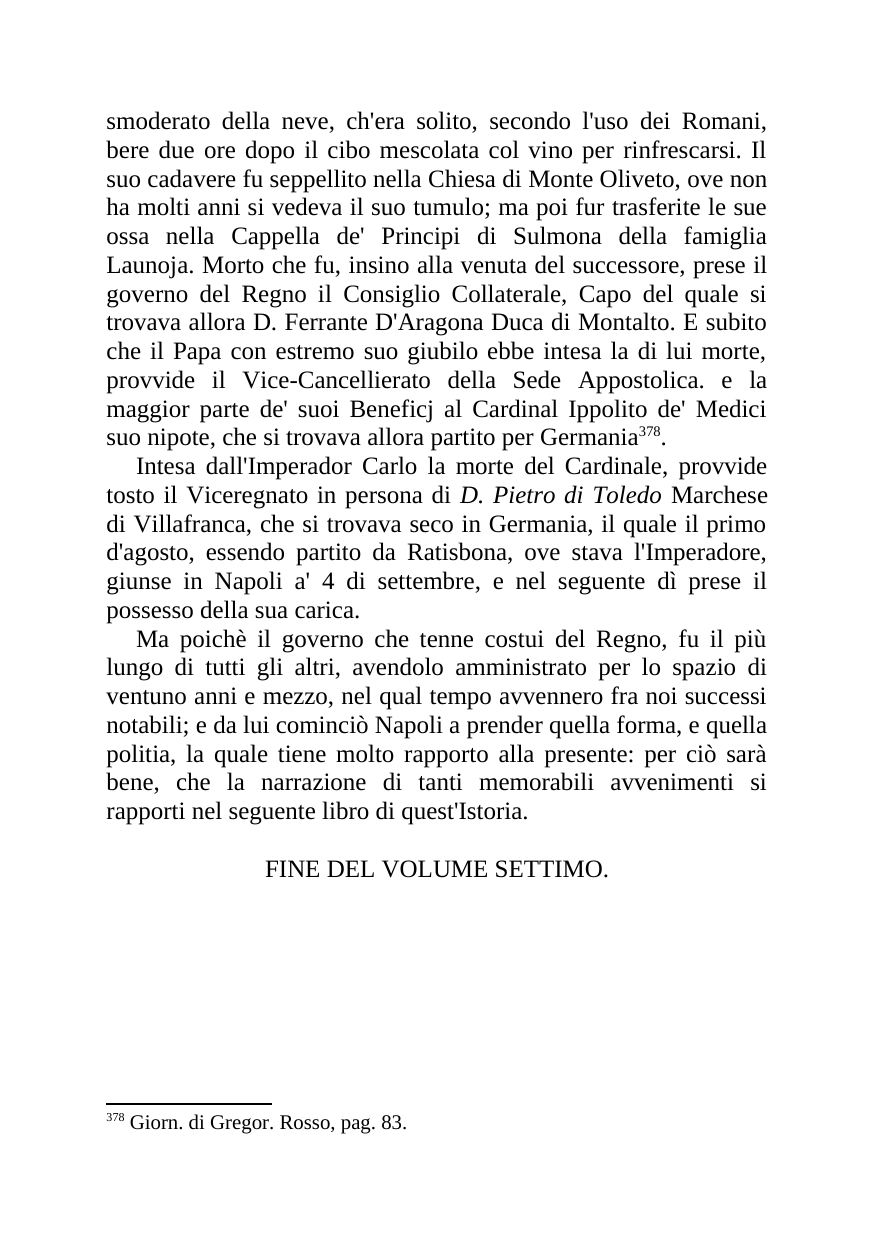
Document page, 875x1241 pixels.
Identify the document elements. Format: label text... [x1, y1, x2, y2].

text smoderato della neve, ch'era solito, secondo l'uso dei Romani, bere due ore dopo il cibo mescolata col vino per rinfrescarsi. Il suo cadavere fu seppellito nella Chiesa di Monte Oliveto, ove non ha molti anni si vedeva il suo tumulo; ma poi fur trasferite le sue ossa nella Cappella de' Principi di Sulmona della famiglia Launoja. Morto che fu, insino alla venuta del successore, prese il governo del Regno il Consiglio Collaterale, Capo del quale si trovava allora D. Ferrante D'Aragona Duca di Montalto. E subito che il Papa con estremo suo giubilo ebbe intesa la di lui morte, provvide il Vice-Cancellierato della Sede Appostolica. e la maggior parte de' suoi Beneficj al Cardinal Ippolito de' Medici suo nipote, che si trovava allora partito per Germania. [106, 106, 768, 451]
text Giorn. di Gregor. Rosso, pag. 83. [106, 1110, 768, 1134]
text Ma poichè il governo che tenne costui del Regno, fu il più lungo di tutti gli altri, avendolo amministrato per lo spazio di ventuno anni e mezzo, nel qual tempo avvennero fra noi successi notabili; e da lui cominciò Napoli a prender quella forma, e quella politia, la quale tiene molto rapporto alla presente: per ciò sarà bene, che la narrazione di tanti memorabili avvenimenti si rapporti nel seguente libro di quest'Istoria. [106, 624, 768, 825]
text FINE DEL VOLUME SETTIMO. [106, 854, 768, 882]
text Intesa dall'Imperador Carlo la morte del Cardinale, provvide tosto il Viceregnato in persona di D. Pietro di Toledo Marchese di Villafranca, che si trovava seco in Germania, il quale il primo d'agosto, essendo partito da Ratisbona, ove stava l'Imperadore, giunse in Napoli a' 4 di settembre, e nel seguente dì prese il possesso della sua carica. [106, 451, 768, 624]
